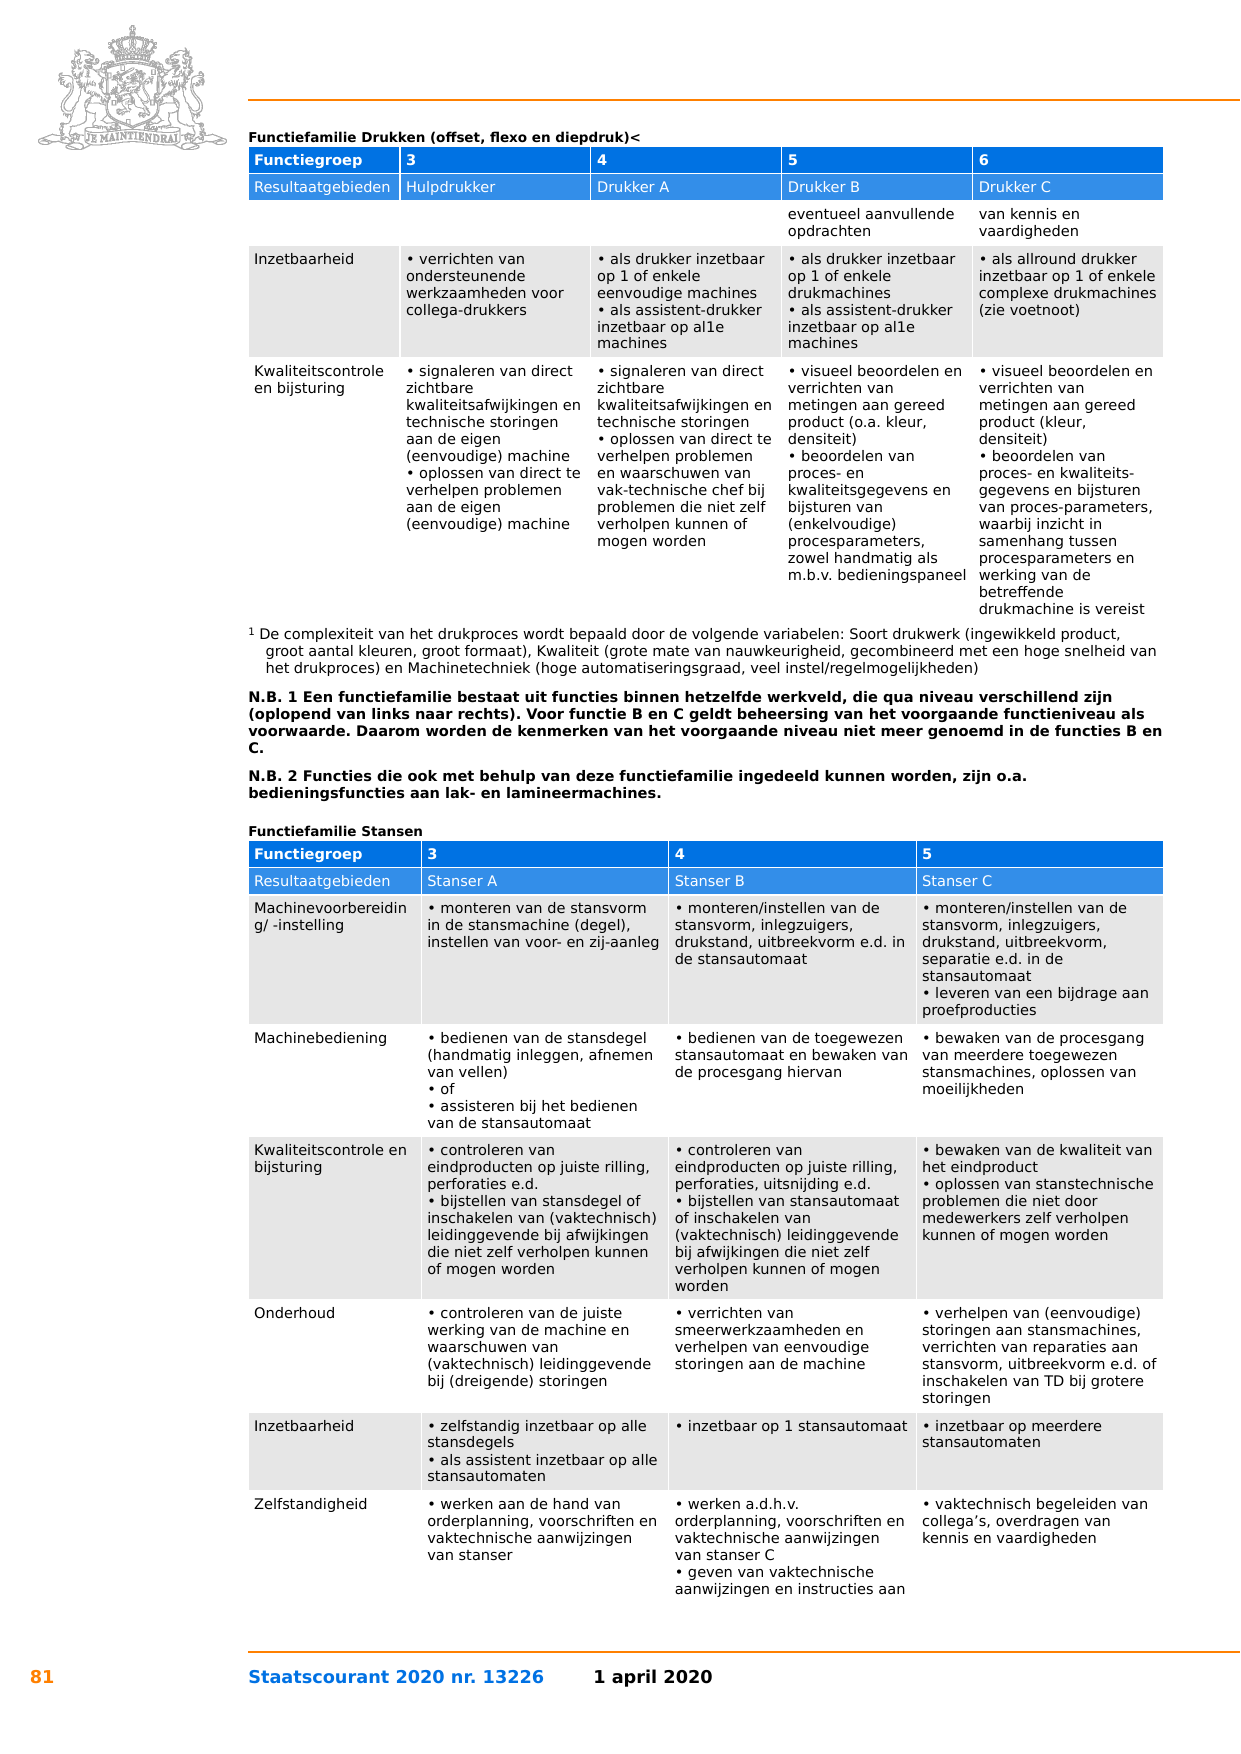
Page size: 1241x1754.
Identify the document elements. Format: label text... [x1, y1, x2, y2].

table_cell • signaleren van direct zichtbare kwaliteitsafwijkingen en technische storingen aan de eigen (eenvoudige) machine • oplossen van direct te verhelpen problemen aan de eigen (eenvoudige) machine [401, 358, 590, 622]
table_cell Kwaliteitscontrole en bijsturing [249, 1137, 421, 1299]
table_cell 4 [669, 841, 916, 867]
table_cell Inzetbaarheid [249, 246, 399, 357]
table_cell Onderhoud [249, 1300, 421, 1412]
table_cell 1 De complexiteit van het drukproces wordt bepaald door de volgende variabelen: Soort drukwerk (ingewikkeld product, groot aantal kleuren, groot formaat), Kwaliteit (grote mate van nauwkeurigheid, gecombineerd met een hoge snelheid van het drukproces) en Machinetechniek (hoge automatiseringsgraad, veel instel/regelmogelijkheden) N.B. 1 Een functiefamilie bestaat uit functies binnen hetzelfde werkveld, die qua niveau verschillend zijn (oplopend van links naar rechts). Voor functie B en C geldt beheersing van het voorgaande functieniveau als voorwaarde. Daarom worden de kenmerken van het voorgaande niveau niet meer genoemd in de functies B en C. N.B. 2 Functies die ook met behulp van deze functiefamilie ingedeeld kunnen worden, zijn o.a. bedieningsfuncties aan lak- en lamineermachines. [248, 623, 1163, 802]
table_cell Machinevoorbereiding/ -instelling [249, 896, 421, 1024]
table_cell Functiegroep [249, 147, 399, 173]
table_cell Stanser A [422, 868, 668, 894]
table_cell • bewaken van de kwaliteit van het eindproduct • oplossen van stanstechnische problemen die niet door medewerkers zelf verholpen kunnen of mogen worden [917, 1137, 1163, 1299]
table_cell Drukker A [591, 174, 781, 200]
table_cell • werken a.d.h.v. orderplanning, voorschriften en vaktechnische aanwijzingen van stanser C • geven van vaktechnische aanwijzingen en instructies aan [669, 1491, 916, 1602]
table_cell Drukker B [782, 174, 972, 200]
table_cell • visueel beoordelen en verrichten van metingen aan gereed product (o.a. kleur, densiteit) • beoordelen van proces- en kwaliteitsgegevens en bijsturen van (enkelvoudige) procesparameters, zowel handmatig als m.b.v. bedieningspaneel [782, 358, 972, 622]
table_cell • als allround drukker inzetbaar op 1 of enkele complexe drukmachines (zie voetnoot) [973, 246, 1163, 357]
table_cell • verhelpen van (eenvoudige) storingen aan stansmachines, verrichten van reparaties aan stansvorm, uitbreekvorm e.d. of inschakelen van TD bij grotere storingen [917, 1300, 1163, 1412]
table_cell Functiegroep [249, 841, 421, 867]
table_cell Machinebediening [249, 1025, 421, 1136]
table_cell • monteren/instellen van de stansvorm, inlegzuigers, drukstand, uitbreekvorm, separatie e.d. in de stansautomaat • leveren van een bijdrage aan proefproducties [917, 896, 1163, 1024]
table_cell van kennis en vaardigheden [973, 201, 1163, 245]
table_cell • als drukker inzetbaar op 1 of enkele eenvoudige machines • als assistent-drukker inzetbaar op al1e machines [591, 246, 781, 357]
table_cell • zelfstandig inzetbaar op alle stansdegels • als assistent inzetbaar op alle stansautomaten [422, 1413, 668, 1490]
table_cell 3 [422, 841, 668, 867]
table_header Functiefamilie Stansen [248, 824, 1163, 840]
table_cell • bedienen van de toegewezen stansautomaat en bewaken van de procesgang hiervan [669, 1025, 916, 1136]
table_cell Resultaatgebieden [249, 868, 421, 894]
table_cell 4 [591, 147, 781, 173]
table_cell 3 [401, 147, 590, 173]
table_cell Resultaatgebieden [249, 174, 399, 200]
table_cell 5 [782, 147, 972, 173]
table_cell 6 [973, 147, 1163, 173]
table_cell Hulpdrukker [401, 174, 590, 200]
table_cell Inzetbaarheid [249, 1413, 421, 1490]
picture [38, 25, 227, 150]
table_header Functiefamilie Drukken (offset, flexo en diepdruk)< [248, 130, 1163, 146]
table_cell • werken aan de hand van orderplanning, voorschriften en vaktechnische aanwijzingen van stanser [422, 1491, 668, 1602]
table_cell 5 [917, 841, 1163, 867]
table_cell • inzetbaar op 1 stansautomaat [669, 1413, 916, 1490]
table_cell • monteren van de stansvorm in de stansmachine (degel), instellen van voor- en zij-aanleg [422, 896, 668, 1024]
table_cell • bedienen van de stansdegel (handmatig inleggen, afnemen van vellen) • of • assisteren bij het bedienen van de stansautomaat [422, 1025, 668, 1136]
table_cell eventueel aanvullende opdrachten [782, 201, 972, 245]
table_cell • vaktechnisch begeleiden van collega’s, overdragen van kennis en vaardigheden [917, 1491, 1163, 1602]
table_cell • signaleren van direct zichtbare kwaliteitsafwijkingen en technische storingen • oplossen van direct te verhelpen problemen en waarschuwen van vak-technische chef bij problemen die niet zelf verholpen kunnen of mogen worden [591, 358, 781, 622]
table_cell • verrichten van ondersteunende werkzaamheden voor collega-drukkers [401, 246, 590, 357]
table_cell • controleren van eindproducten op juiste rilling, perforaties, uitsnijding e.d. • bijstellen van stansautomaat of inschakelen van (vaktechnisch) leidinggevende bij afwijkingen die niet zelf verholpen kunnen of mogen worden [669, 1137, 916, 1299]
table_cell • visueel beoordelen en verrichten van metingen aan gereed product (kleur, densiteit) • beoordelen van proces- en kwaliteits-gegevens en bijsturen van proces-parameters, waarbij inzicht in samenhang tussen procesparameters en werking van de betreffende drukmachine is vereist [973, 358, 1163, 622]
table_cell Stanser C [917, 868, 1163, 894]
table_cell Zelfstandigheid [249, 1491, 421, 1602]
table_cell [249, 201, 399, 245]
table_cell • verrichten van smeerwerkzaamheden en verhelpen van eenvoudige storingen aan de machine [669, 1300, 916, 1412]
table_cell • controleren van de juiste werking van de machine en waarschuwen van (vaktechnisch) leidinggevende bij (dreigende) storingen [422, 1300, 668, 1412]
table_cell Kwaliteitscontrole en bijsturing [249, 358, 399, 622]
table_cell • bewaken van de procesgang van meerdere toegewezen stansmachines, oplossen van moeilijkheden [917, 1025, 1163, 1136]
table_cell • monteren/instellen van de stansvorm, inlegzuigers, drukstand, uitbreekvorm e.d. in de stansautomaat [669, 896, 916, 1024]
table_cell Stanser B [669, 868, 916, 894]
table_cell [591, 201, 781, 245]
table_cell • inzetbaar op meerdere stansautomaten [917, 1413, 1163, 1490]
table_cell [401, 201, 590, 245]
table_cell Drukker C [973, 174, 1163, 200]
table_cell • als drukker inzetbaar op 1 of enkele drukmachines • als assistent-drukker inzetbaar op al1e machines [782, 246, 972, 357]
table_cell • controleren van eindproducten op juiste rilling, perforaties e.d. • bijstellen van stansdegel of inschakelen van (vaktechnisch) leidinggevende bij afwijkingen die niet zelf verholpen kunnen of mogen worden [422, 1137, 668, 1299]
